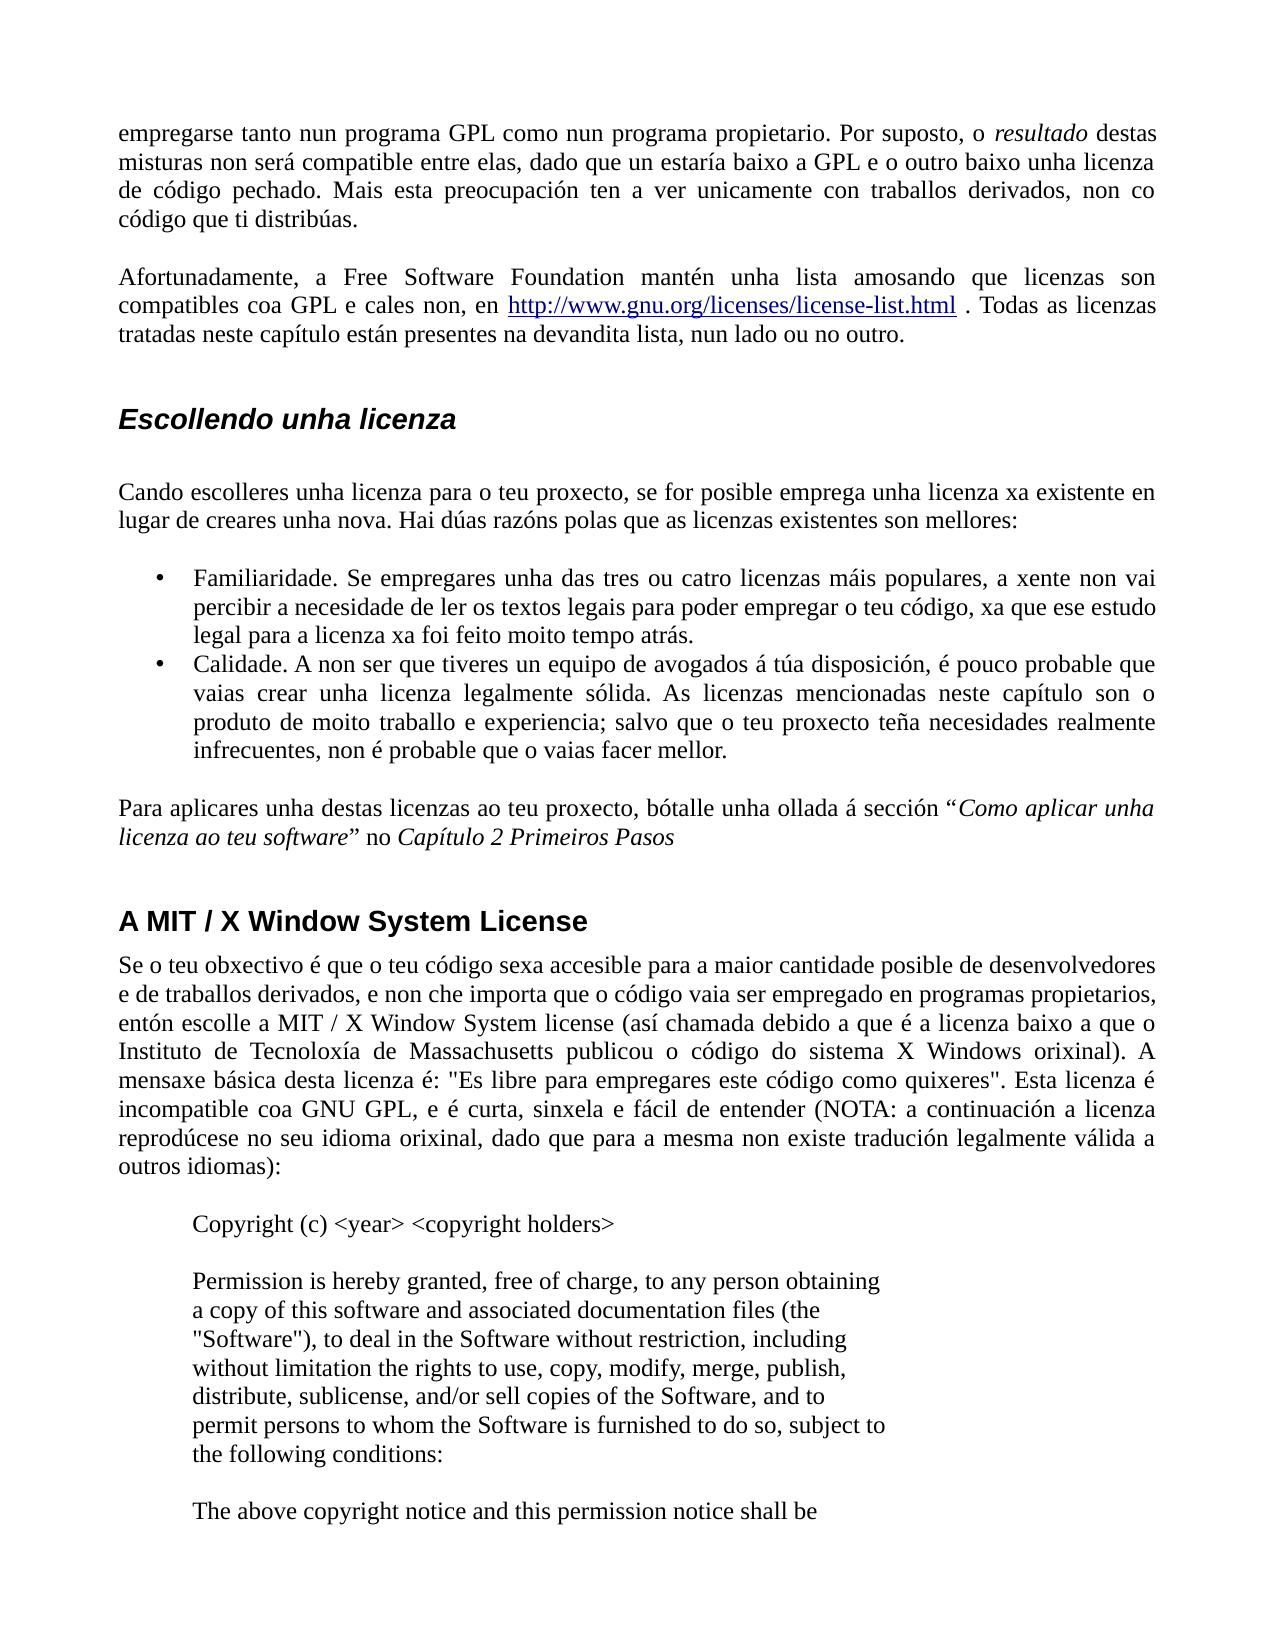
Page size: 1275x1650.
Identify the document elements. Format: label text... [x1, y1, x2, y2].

text Copyright (c) <year> <copyright holders> [192, 1209, 1157, 1238]
list Familiaridade. Se empregares unha das tres ou catro licenzas máis populares, a xente non vai percibir a necesidade de ler os textos legais para poder empregar o teu código, xa que ese estudo legal para a licenza xa foi feito moito tempo atrás. [156, 563, 1157, 649]
text distribute, sublicense, and/or sell copies of the Software, and to [192, 1381, 1157, 1410]
list Calidade. A non ser que tiveres un equipo de avogados á túa disposición, é pouco probable que vaias crear unha licenza legalmente sólida. As licenzas mencionadas neste capítulo son o produto de moito traballo e experiencia; salvo que o teu proxecto teña necesidades realmente infrecuentes, non é probable que o vaias facer mellor. [156, 649, 1157, 764]
text The above copyright notice and this permission notice shall be [192, 1496, 1157, 1525]
text the following conditions: [192, 1439, 1157, 1468]
text Permission is hereby granted, free of charge, to any person obtaining [192, 1266, 1157, 1295]
text Se o teu obxectivo é que o teu código sexa accesible para a maior cantidade posible de desenvolvedores e de traballos derivados, e non che importa que o código vaia ser empregado en programas propietarios, entón escolle a MIT / X Window System license (así chamada debido a que é a licenza baixo a que o Instituto de Tecnoloxía de Massachusetts publicou o código do sistema X Windows orixinal). A mensaxe básica desta licenza é: "Es libre para empregares este código como quixeres". Esta licenza é incompatible coa GNU GPL, e é curta, sinxela e fácil de entender (NOTA: a continuación a licenza reprodúcese no seu idioma orixinal, dado que para a mesma non existe tradución legalmente válida a outros idiomas): [118, 950, 1157, 1180]
text permit persons to whom the Software is furnished to do so, subject to [192, 1410, 1157, 1439]
text Afortunadamente, a Free Software Foundation mantén unha lista amosando que licenzas son compatibles coa GPL e cales non, en http://www.gnu.org/licenses/license-list.html . Todas as licenzas tratadas neste capítulo están presentes na devandita lista, nun lado ou no outro. [118, 262, 1157, 348]
text "Software"), to deal in the Software without restriction, including [192, 1324, 1157, 1353]
text a copy of this software and associated documentation files (the [192, 1295, 1157, 1324]
text Cando escolleres unha licenza para o teu proxecto, se for posible emprega unha licenza xa existente en lugar de creares unha nova. Hai dúas razóns polas que as licenzas existentes son mellores: [118, 477, 1157, 534]
subtitle Escollendo unha licenza [118, 402, 1157, 435]
text Para aplicares unha destas licenzas ao teu proxecto, bótalle unha ollada á sección “Como aplicar unha licenza ao teu software” no Capítulo 2 Primeiros Pasos [118, 793, 1157, 850]
subtitle A MIT / X Window System License [118, 904, 1157, 938]
text empregarse tanto nun programa GPL como nun programa propietario. Por suposto, o resultado destas misturas non será compatible entre elas, dado que un estaría baixo a GPL e o outro baixo unha licenza de código pechado. Mais esta preocupación ten a ver unicamente con traballos derivados, non co código que ti distribúas. [118, 118, 1157, 233]
text without limitation the rights to use, copy, modify, merge, publish, [192, 1353, 1157, 1381]
